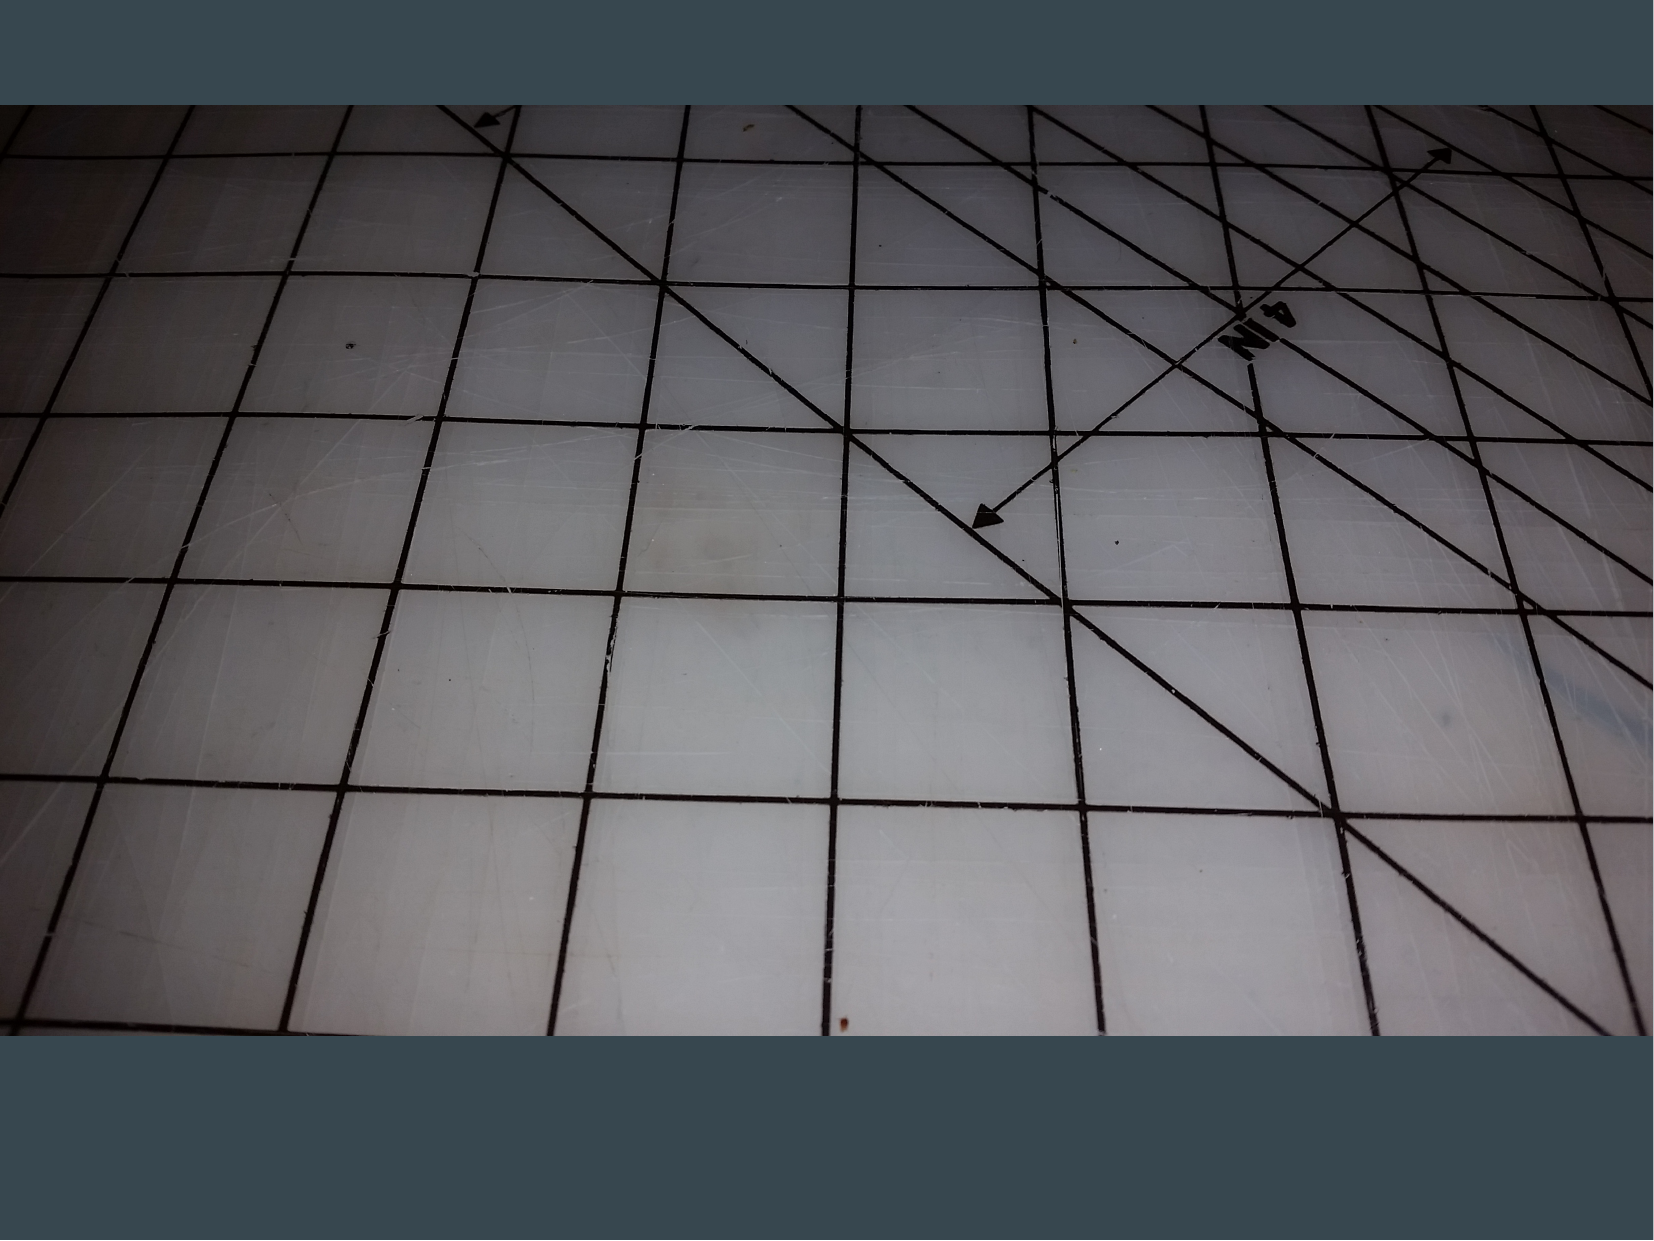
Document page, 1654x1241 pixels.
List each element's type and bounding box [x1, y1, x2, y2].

picture [0, 105, 1653, 1036]
